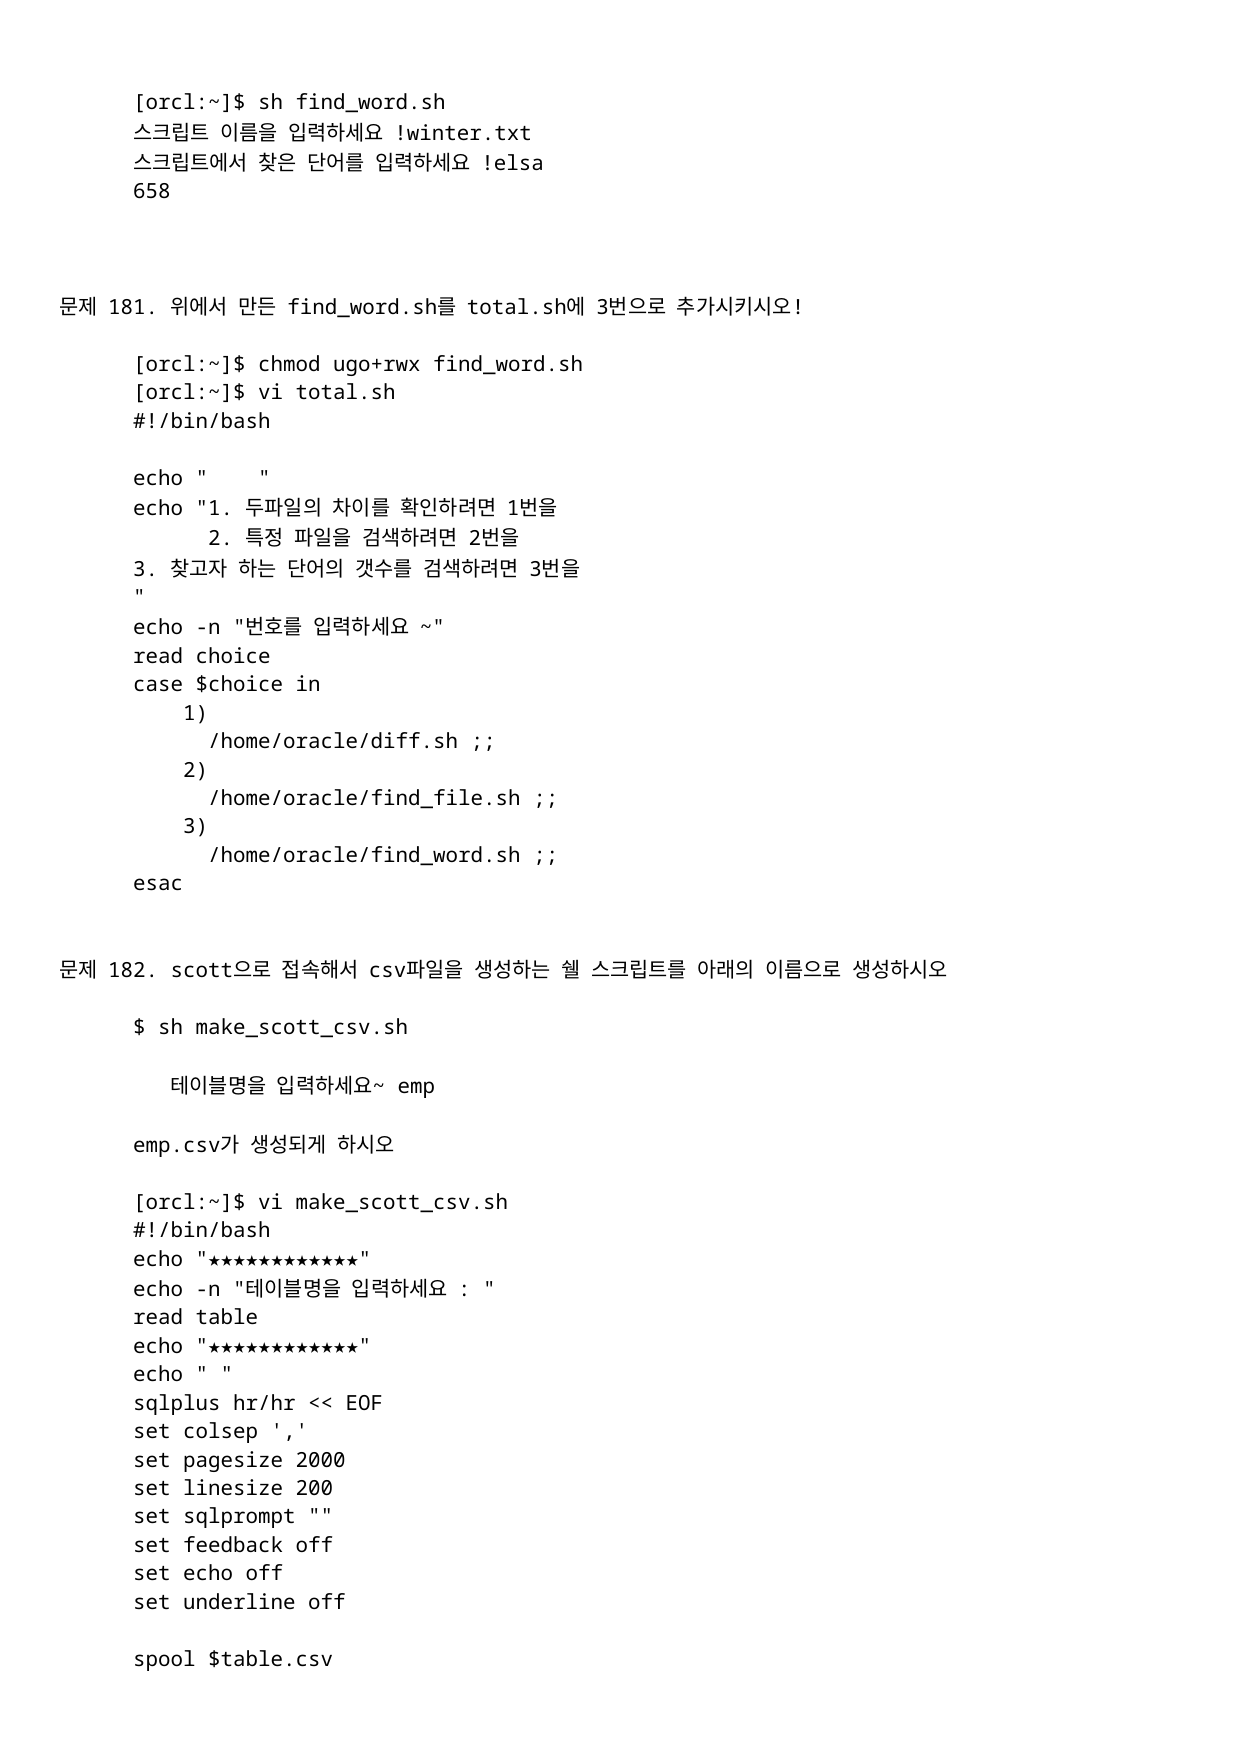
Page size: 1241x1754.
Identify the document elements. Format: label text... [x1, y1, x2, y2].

text emp.csv가 생성되게 하시오 [59, 1128, 1180, 1158]
text 3. 찾고자 하는 단어의 갯수를 검색하려면 3번을 [59, 552, 1180, 582]
text set pagesize 2000 [59, 1445, 1180, 1473]
text " [59, 582, 1180, 611]
text echo " " [59, 463, 1180, 491]
text echo "1. 두파일의 차이를 확인하려면 1번을 [59, 491, 1180, 522]
text [orcl:~]$ vi make_scott_csv.sh [59, 1187, 1180, 1215]
text set linesize 200 [59, 1473, 1180, 1502]
text 스크립트에서 찾은 단어를 입력하세요 !elsa [59, 146, 1180, 177]
text #!/bin/bash [59, 406, 1180, 434]
text [orcl:~]$ chmod ugo+rwx find_word.sh [59, 349, 1180, 377]
text 2) [59, 755, 1180, 783]
text 문제 181. 위에서 만든 find_word.sh를 total.sh에 3번으로 추가시키시오! [59, 290, 1180, 321]
text set sqlprompt "" [59, 1502, 1180, 1530]
text 테이블명을 입력하세요~ emp [59, 1069, 1180, 1100]
text echo -n "번호를 입력하세요 ~" [59, 611, 1180, 641]
text read choice [59, 641, 1180, 669]
text echo "★★★★★★★★★★★★" [59, 1244, 1180, 1272]
text read table [59, 1302, 1180, 1331]
text spool $table.csv [59, 1644, 1180, 1672]
text echo -n "테이블명을 입력하세요 : " [59, 1272, 1180, 1302]
text /home/oracle/diff.sh ;; [59, 726, 1180, 755]
text set echo off [59, 1558, 1180, 1587]
text /home/oracle/find_word.sh ;; [59, 840, 1180, 868]
text 문제 182. scott으로 접속해서 csv파일을 생성하는 쉘 스크립트를 아래의 이름으로 생성하시오 [59, 954, 1180, 984]
text sqlplus hr/hr << EOF [59, 1388, 1180, 1416]
text $ sh make_scott_csv.sh [59, 1012, 1180, 1041]
text 658 [59, 177, 1180, 205]
text [orcl:~]$ vi total.sh [59, 377, 1180, 406]
text 스크립트 이름을 입력하세요 !winter.txt [59, 116, 1180, 146]
text set feedback off [59, 1530, 1180, 1558]
text case $choice in [59, 669, 1180, 698]
text echo " " [59, 1359, 1180, 1388]
text /home/oracle/find_file.sh ;; [59, 783, 1180, 812]
text 3) [59, 812, 1180, 840]
text 1) [59, 698, 1180, 726]
text [orcl:~]$ sh find_word.sh [59, 87, 1180, 116]
text echo "★★★★★★★★★★★★" [59, 1331, 1180, 1359]
text set underline off [59, 1587, 1180, 1615]
text #!/bin/bash [59, 1215, 1180, 1244]
text esac [59, 868, 1180, 897]
text set colsep ',' [59, 1416, 1180, 1445]
text 2. 특정 파일을 검색하려면 2번을 [59, 522, 1180, 552]
